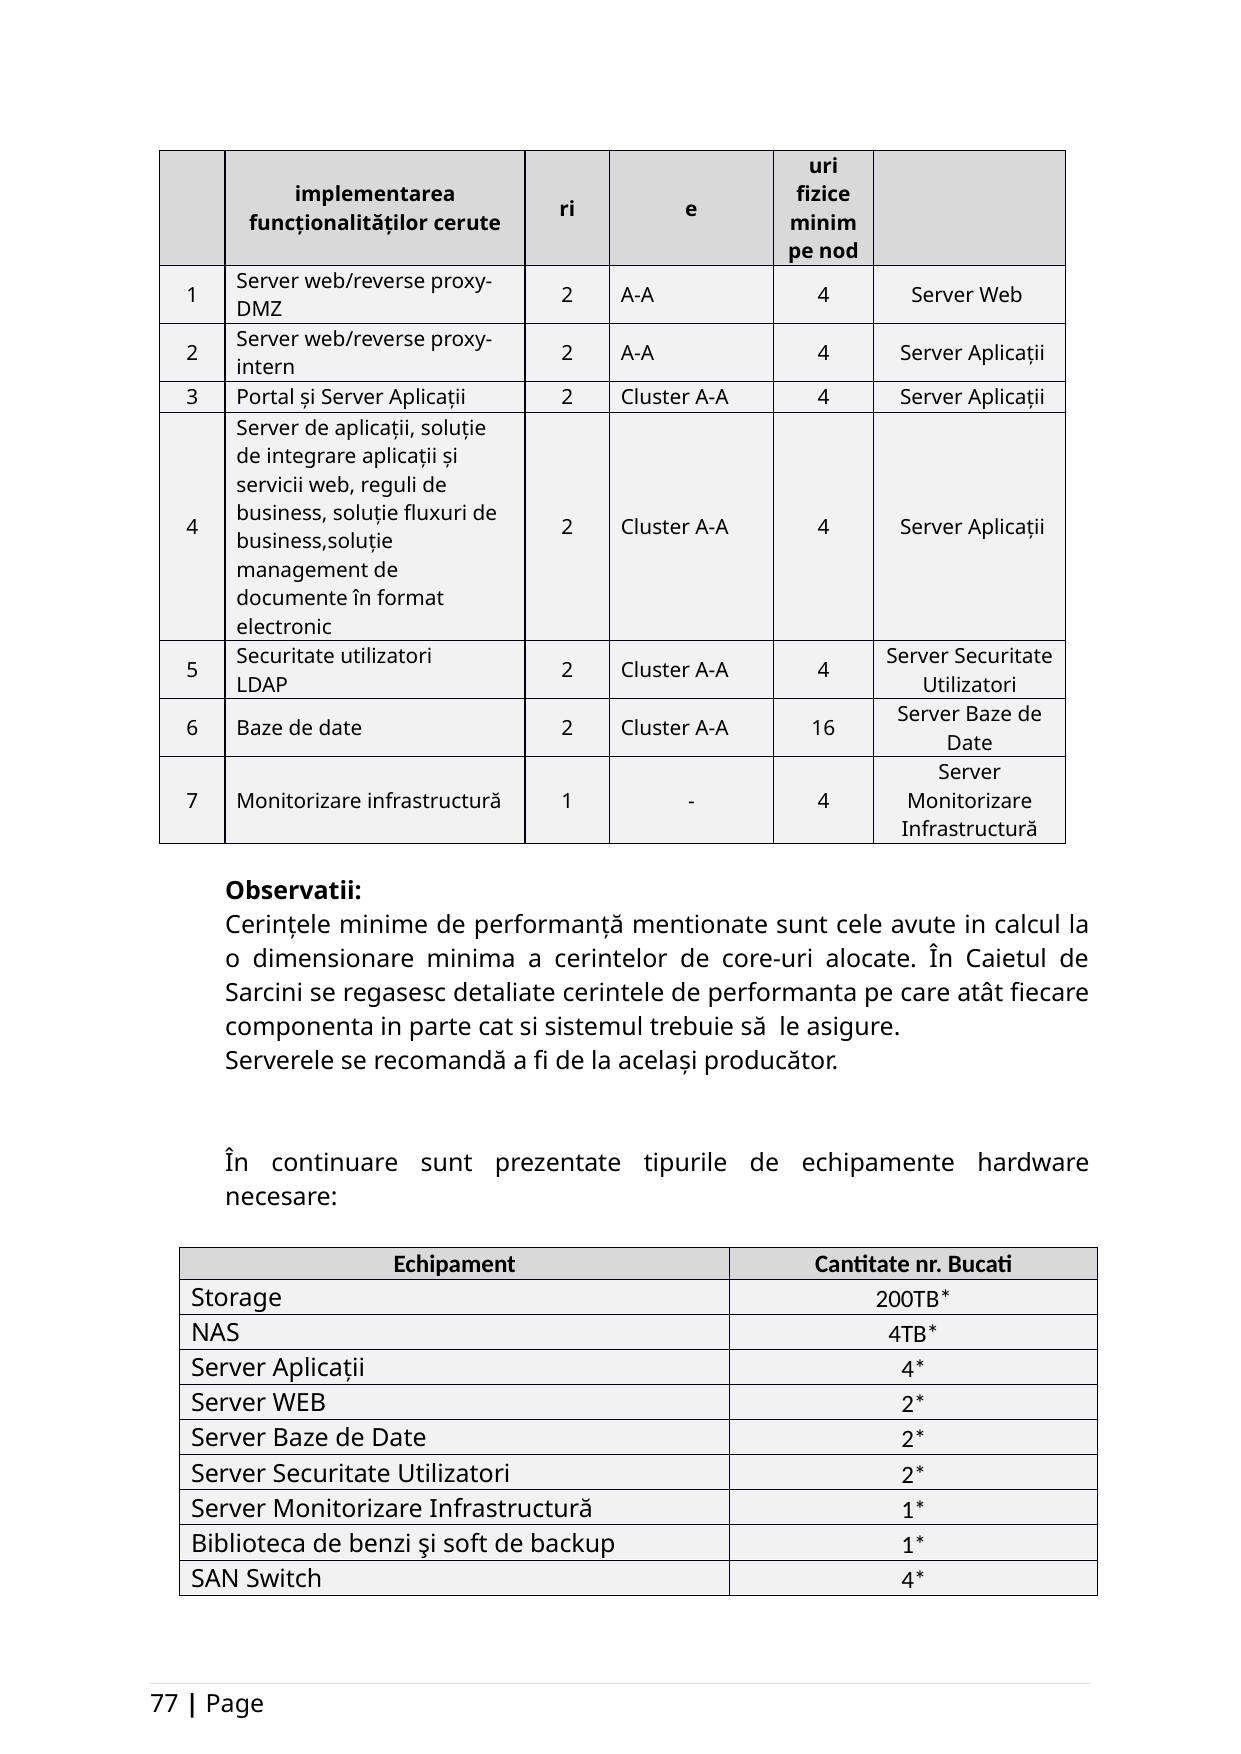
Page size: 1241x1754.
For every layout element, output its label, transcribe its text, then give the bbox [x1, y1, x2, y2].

table_cell Server Monitorizare Infrastructură [180, 1490, 729, 1524]
table_header [874, 151, 1065, 265]
table_cell 4* [730, 1561, 1097, 1594]
table_cell Cluster A-A [610, 382, 773, 412]
table_header uri fizice minim pe nod [774, 151, 873, 265]
table_cell 4 [160, 413, 224, 640]
table_cell 4 [774, 641, 873, 698]
table_header [160, 151, 224, 265]
table_cell Server Aplicații [874, 413, 1065, 640]
table_cell Server Aplicații [180, 1350, 729, 1384]
table_cell 2 [526, 641, 609, 698]
table_cell 5 [160, 641, 224, 698]
table_cell Server Securitate Utilizatori [874, 641, 1065, 698]
text În continuare sunt prezentate tipurile de echipamente hardware necesare: [225, 1145, 1090, 1213]
table_cell 1 [160, 266, 224, 323]
table_cell 3 [160, 382, 224, 412]
table_header ri [526, 151, 609, 265]
table_cell Server Securitate Utilizatori [180, 1455, 729, 1489]
table_cell 6 [160, 699, 224, 756]
table_cell 4 [774, 382, 873, 412]
table_cell Server Aplicații [874, 324, 1065, 381]
table_header e [610, 151, 773, 265]
table_cell Monitorizare infrastructură [226, 757, 524, 843]
table_cell Portal și Server Aplicații [226, 382, 524, 412]
table_cell 2* [730, 1455, 1097, 1489]
table_cell 16 [774, 699, 873, 756]
table_cell 7 [160, 757, 224, 843]
table_cell 2* [730, 1385, 1097, 1419]
table_cell Server Baze de Date [874, 699, 1065, 756]
table_cell Server de aplicații, soluție de integrare aplicații și servicii web, reguli de business, soluție fluxuri de business,soluție management de documente în format electronic [226, 413, 524, 640]
table_cell Server WEB [180, 1385, 729, 1419]
table_cell Storage [180, 1280, 729, 1314]
text Serverele se recomandă a fi de la același producător. [225, 1043, 1090, 1077]
table_cell Baze de date [226, 699, 524, 756]
table_cell - [610, 757, 773, 843]
table_cell A-A [610, 266, 773, 323]
table_cell Server Monitorizare Infrastructură [874, 757, 1065, 843]
table_cell SAN Switch [180, 1561, 729, 1594]
table_cell 4 [774, 757, 873, 843]
table_cell Server Baze de Date [180, 1420, 729, 1454]
table_cell 4 [774, 324, 873, 381]
table_cell 4 [774, 266, 873, 323]
table_cell 1 [526, 757, 609, 843]
table_cell 4TB* [730, 1315, 1097, 1349]
table_cell 4 [774, 413, 873, 640]
table_cell 2 [526, 266, 609, 323]
table_cell Securitate utilizatori LDAP [226, 641, 524, 698]
table_cell Cluster A-A [610, 413, 773, 640]
table_cell 2 [526, 382, 609, 412]
table_cell 1* [730, 1525, 1097, 1559]
table_cell Server Aplicații [874, 382, 1065, 412]
table_cell Server web/reverse proxy-DMZ [226, 266, 524, 323]
table_cell 1* [730, 1490, 1097, 1524]
table_cell 4* [730, 1350, 1097, 1384]
text Observatii: [225, 872, 1090, 906]
table_cell 2 [526, 413, 609, 640]
table_cell Biblioteca de benzi şi soft de backup [180, 1525, 729, 1559]
table_cell 2 [526, 699, 609, 756]
table_header implementarea funcționalităților cerute [226, 151, 524, 265]
table_cell NAS [180, 1315, 729, 1349]
table_cell Cluster A-A [610, 641, 773, 698]
table_cell 200TB* [730, 1280, 1097, 1314]
table_cell Cluster A-A [610, 699, 773, 756]
table_cell Server web/reverse proxy-intern [226, 324, 524, 381]
table_cell A-A [610, 324, 773, 381]
table_cell 2* [730, 1420, 1097, 1454]
table_cell 2 [526, 324, 609, 381]
text Cerințele minime de performanță mentionate sunt cele avute in calcul la o dimensionare minima a cerintelor de core-uri alocate. În Caietul de Sarcini se regasesc detaliate cerintele de performanta pe care atât fiecare componenta in parte cat si sistemul trebuie să le asigure. [225, 906, 1090, 1043]
table_header Cantitate nr. Bucati [730, 1248, 1097, 1279]
table_cell 2 [160, 324, 224, 381]
table_header Echipament [180, 1248, 729, 1279]
table_cell Server Web [874, 266, 1065, 323]
